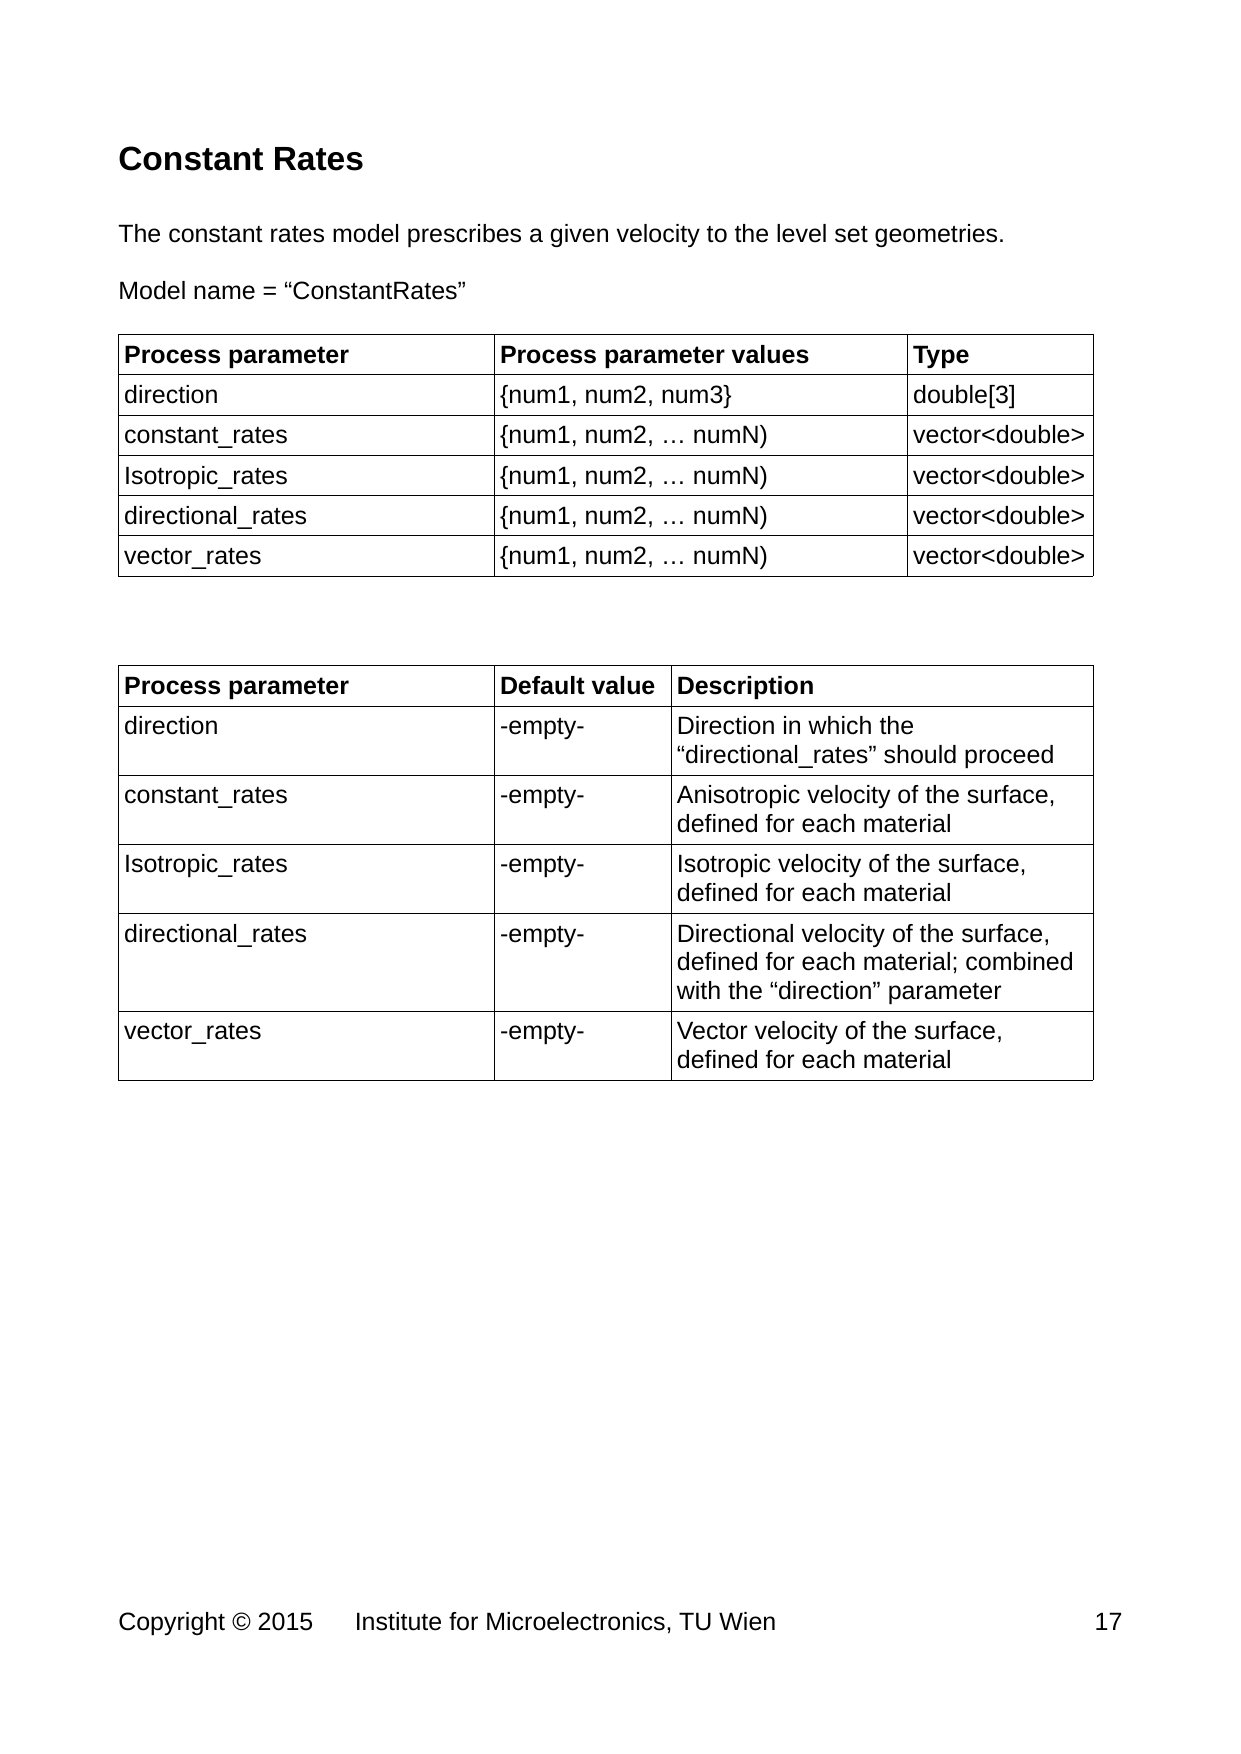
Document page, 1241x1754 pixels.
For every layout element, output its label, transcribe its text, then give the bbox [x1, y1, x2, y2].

table_cell {num1, num2, … numN) [495, 496, 907, 535]
table_cell {num1, num2, num3} [495, 375, 907, 414]
table_cell -empty- [495, 914, 671, 1011]
table_cell Directional velocity of the surface, defined for each material; combined with the “direction” parameter [672, 914, 1093, 1011]
table_header Process parameter values [495, 335, 907, 374]
table_cell {num1, num2, … numN) [495, 416, 907, 455]
table_cell vector<double> [908, 456, 1093, 495]
table_cell -empty- [495, 707, 671, 774]
table_header Process parameter [119, 666, 494, 706]
table_cell directional_rates [119, 914, 494, 1011]
table_cell direction [119, 375, 494, 414]
table_cell vector<double> [908, 536, 1093, 576]
table_cell {num1, num2, … numN) [495, 456, 907, 495]
table_cell -empty- [495, 1012, 671, 1079]
table_cell constant_rates [119, 776, 494, 844]
table_header Description [672, 666, 1093, 706]
subtitle Constant Rates [118, 139, 1122, 178]
table_cell vector_rates [119, 1012, 494, 1079]
table_cell vector<double> [908, 496, 1093, 535]
table_cell double[3] [908, 375, 1093, 414]
table_cell {num1, num2, … numN) [495, 536, 907, 576]
table_cell constant_rates [119, 416, 494, 455]
table_cell Isotropic velocity of the surface, defined for each material [672, 845, 1093, 913]
table_cell directional_rates [119, 496, 494, 535]
table_cell -empty- [495, 776, 671, 844]
table_cell direction [119, 707, 494, 774]
table_cell Anisotropic velocity of the surface, defined for each material [672, 776, 1093, 844]
table_header Type [908, 335, 1093, 374]
table_cell -empty- [495, 845, 671, 913]
text Model name = “ConstantRates” [118, 276, 1122, 305]
table_header Default value [495, 666, 671, 706]
text The constant rates model prescribes a given velocity to the level set geometries. [118, 219, 1122, 248]
table_cell Isotropic_rates [119, 845, 494, 913]
table_cell Isotropic_rates [119, 456, 494, 495]
table_header Process parameter [119, 335, 494, 374]
table_cell vector_rates [119, 536, 494, 576]
table_cell vector<double> [908, 416, 1093, 455]
table_cell Vector velocity of the surface, defined for each material [672, 1012, 1093, 1079]
table_cell Direction in which the “directional_rates” should proceed [672, 707, 1093, 774]
